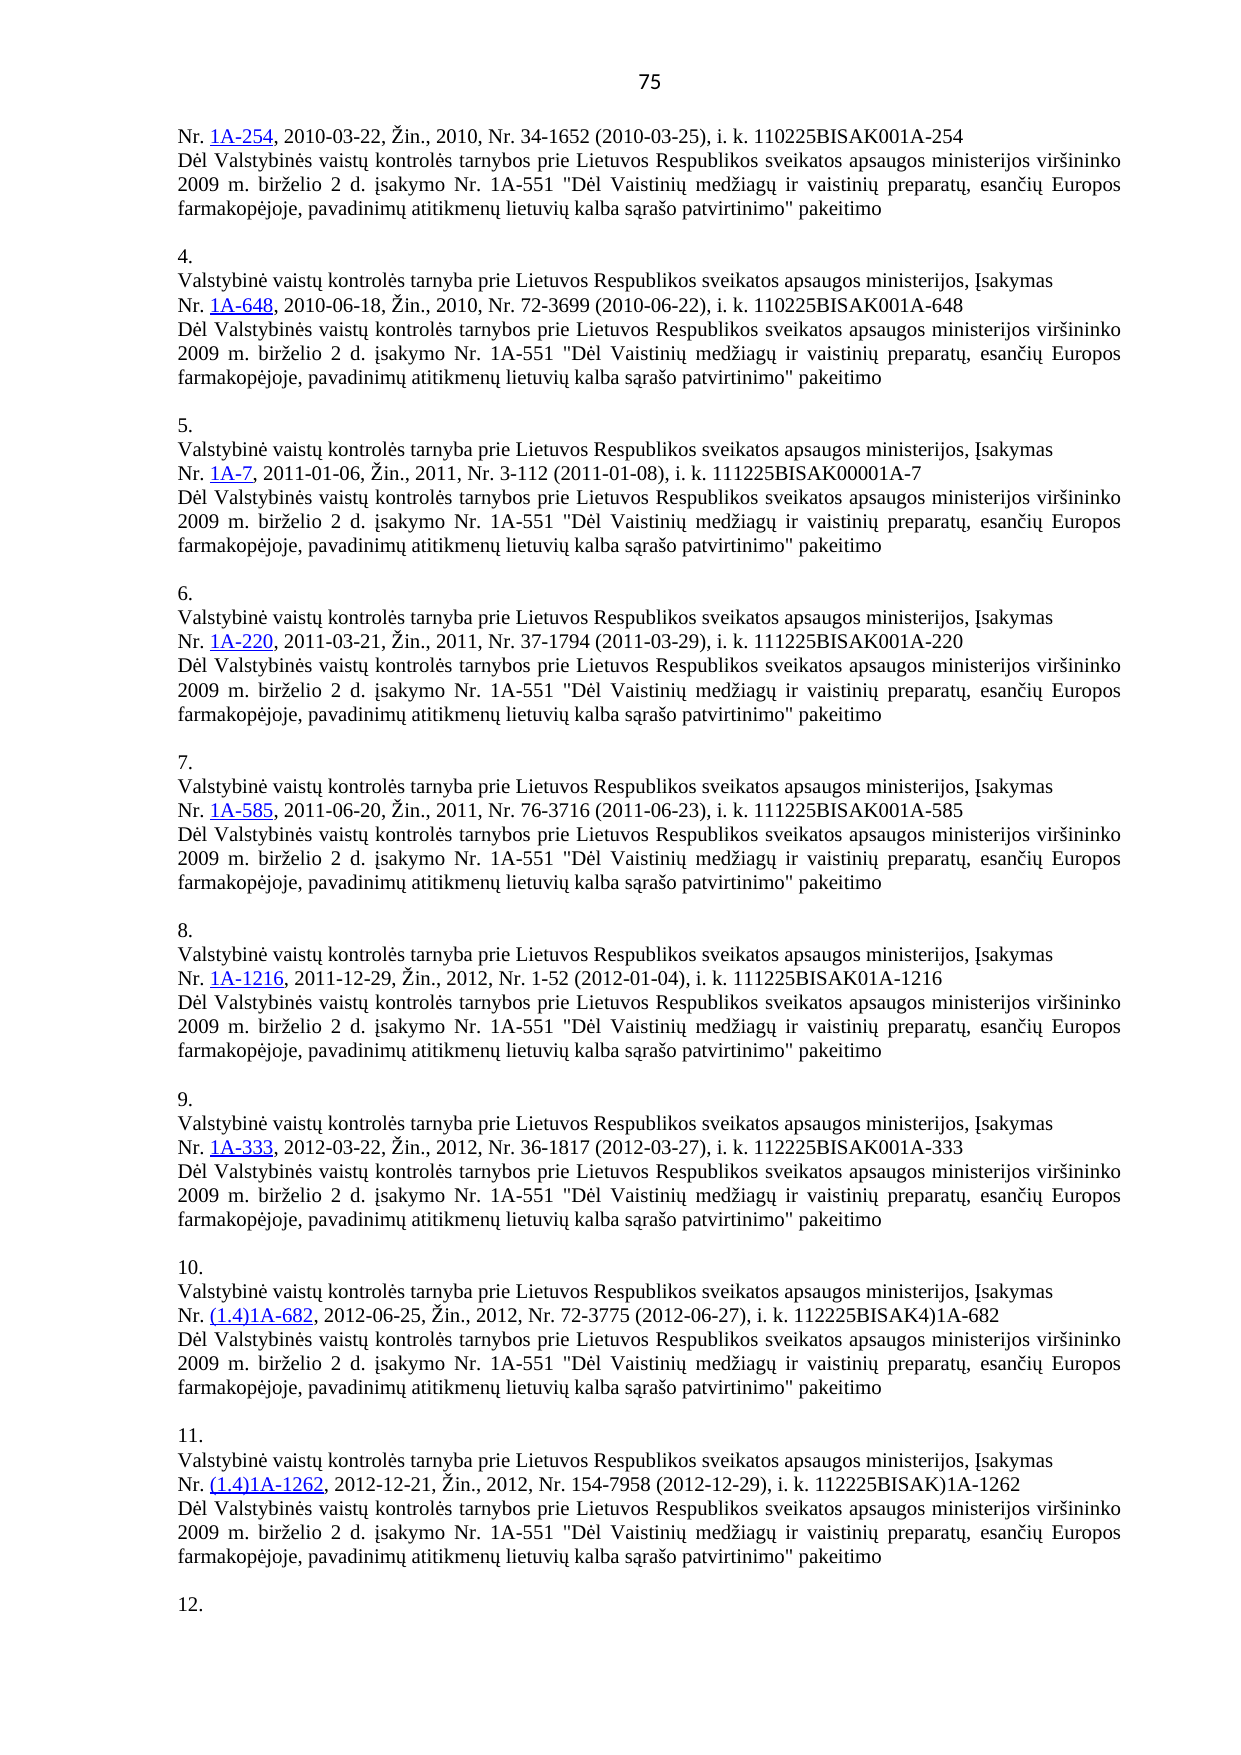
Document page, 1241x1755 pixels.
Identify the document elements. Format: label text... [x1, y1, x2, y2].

text Nr. 1A-585, 2011-06-20, Žin., 2011, Nr. 76-3716 (2011-06-23), i. k. 111225BISAK001A-585 [177, 798, 1122, 822]
text 11. [177, 1423, 1122, 1447]
text Dėl Valstybinės vaistų kontrolės tarnybos prie Lietuvos Respublikos sveikatos apsaugos ministerijos viršininko 2009 m. birželio 2 d. įsakymo Nr. 1A-551 "Dėl Vaistinių medžiagų ir vaistinių preparatų, esančių Europos farmakopėjoje, pavadinimų atitikmenų lietuvių kalba sąrašo patvirtinimo" pakeitimo [177, 653, 1122, 726]
text Nr. (1.4)1A-1262, 2012-12-21, Žin., 2012, Nr. 154-7958 (2012-12-29), i. k. 112225BISAK)1A-1262 [177, 1472, 1122, 1496]
text Dėl Valstybinės vaistų kontrolės tarnybos prie Lietuvos Respublikos sveikatos apsaugos ministerijos viršininko 2009 m. birželio 2 d. įsakymo Nr. 1A-551 "Dėl Vaistinių medžiagų ir vaistinių preparatų, esančių Europos farmakopėjoje, pavadinimų atitikmenų lietuvių kalba sąrašo patvirtinimo" pakeitimo [177, 1327, 1122, 1399]
text Dėl Valstybinės vaistų kontrolės tarnybos prie Lietuvos Respublikos sveikatos apsaugos ministerijos viršininko 2009 m. birželio 2 d. įsakymo Nr. 1A-551 "Dėl Vaistinių medžiagų ir vaistinių preparatų, esančių Europos farmakopėjoje, pavadinimų atitikmenų lietuvių kalba sąrašo patvirtinimo" pakeitimo [177, 317, 1122, 389]
text Nr. 1A-7, 2011-01-06, Žin., 2011, Nr. 3-112 (2011-01-08), i. k. 111225BISAK00001A-7 [177, 461, 1122, 485]
text Valstybinė vaistų kontrolės tarnyba prie Lietuvos Respublikos sveikatos apsaugos ministerijos, Įsakymas [177, 605, 1122, 629]
text 8. [177, 918, 1122, 942]
text 9. [177, 1087, 1122, 1111]
text Valstybinė vaistų kontrolės tarnyba prie Lietuvos Respublikos sveikatos apsaugos ministerijos, Įsakymas [177, 268, 1122, 292]
text Dėl Valstybinės vaistų kontrolės tarnybos prie Lietuvos Respublikos sveikatos apsaugos ministerijos viršininko 2009 m. birželio 2 d. įsakymo Nr. 1A-551 "Dėl Vaistinių medžiagų ir vaistinių preparatų, esančių Europos farmakopėjoje, pavadinimų atitikmenų lietuvių kalba sąrašo patvirtinimo" pakeitimo [177, 822, 1122, 894]
text Dėl Valstybinės vaistų kontrolės tarnybos prie Lietuvos Respublikos sveikatos apsaugos ministerijos viršininko 2009 m. birželio 2 d. įsakymo Nr. 1A-551 "Dėl Vaistinių medžiagų ir vaistinių preparatų, esančių Europos farmakopėjoje, pavadinimų atitikmenų lietuvių kalba sąrašo patvirtinimo" pakeitimo [177, 485, 1122, 557]
text Valstybinė vaistų kontrolės tarnyba prie Lietuvos Respublikos sveikatos apsaugos ministerijos, Įsakymas [177, 1447, 1122, 1472]
text 7. [177, 750, 1122, 774]
text Valstybinė vaistų kontrolės tarnyba prie Lietuvos Respublikos sveikatos apsaugos ministerijos, Įsakymas [177, 774, 1122, 798]
text Nr. 1A-648, 2010-06-18, Žin., 2010, Nr. 72-3699 (2010-06-22), i. k. 110225BISAK001A-648 [177, 292, 1122, 317]
text Valstybinė vaistų kontrolės tarnyba prie Lietuvos Respublikos sveikatos apsaugos ministerijos, Įsakymas [177, 1111, 1122, 1135]
text Dėl Valstybinės vaistų kontrolės tarnybos prie Lietuvos Respublikos sveikatos apsaugos ministerijos viršininko 2009 m. birželio 2 d. įsakymo Nr. 1A-551 "Dėl Vaistinių medžiagų ir vaistinių preparatų, esančių Europos farmakopėjoje, pavadinimų atitikmenų lietuvių kalba sąrašo patvirtinimo" pakeitimo [177, 1496, 1122, 1568]
text 10. [177, 1255, 1122, 1279]
text Nr. (1.4)1A-682, 2012-06-25, Žin., 2012, Nr. 72-3775 (2012-06-27), i. k. 112225BISAK4)1A-682 [177, 1303, 1122, 1327]
text Nr. 1A-220, 2011-03-21, Žin., 2011, Nr. 37-1794 (2011-03-29), i. k. 111225BISAK001A-220 [177, 629, 1122, 653]
text Nr. 1A-333, 2012-03-22, Žin., 2012, Nr. 36-1817 (2012-03-27), i. k. 112225BISAK001A-333 [177, 1135, 1122, 1159]
text 12. [177, 1592, 1122, 1616]
text Dėl Valstybinės vaistų kontrolės tarnybos prie Lietuvos Respublikos sveikatos apsaugos ministerijos viršininko 2009 m. birželio 2 d. įsakymo Nr. 1A-551 "Dėl Vaistinių medžiagų ir vaistinių preparatų, esančių Europos farmakopėjoje, pavadinimų atitikmenų lietuvių kalba sąrašo patvirtinimo" pakeitimo [177, 1159, 1122, 1231]
text Valstybinė vaistų kontrolės tarnyba prie Lietuvos Respublikos sveikatos apsaugos ministerijos, Įsakymas [177, 437, 1122, 461]
text Dėl Valstybinės vaistų kontrolės tarnybos prie Lietuvos Respublikos sveikatos apsaugos ministerijos viršininko 2009 m. birželio 2 d. įsakymo Nr. 1A-551 "Dėl Vaistinių medžiagų ir vaistinių preparatų, esančių Europos farmakopėjoje, pavadinimų atitikmenų lietuvių kalba sąrašo patvirtinimo" pakeitimo [177, 990, 1122, 1062]
text Valstybinė vaistų kontrolės tarnyba prie Lietuvos Respublikos sveikatos apsaugos ministerijos, Įsakymas [177, 1279, 1122, 1303]
text 4. [177, 244, 1122, 268]
text Nr. 1A-1216, 2011-12-29, Žin., 2012, Nr. 1-52 (2012-01-04), i. k. 111225BISAK01A-1216 [177, 966, 1122, 990]
text 6. [177, 581, 1122, 605]
text Valstybinė vaistų kontrolės tarnyba prie Lietuvos Respublikos sveikatos apsaugos ministerijos, Įsakymas [177, 942, 1122, 966]
text 5. [177, 413, 1122, 437]
text Nr. 1A-254, 2010-03-22, Žin., 2010, Nr. 34-1652 (2010-03-25), i. k. 110225BISAK001A-254 [177, 124, 1122, 148]
text Dėl Valstybinės vaistų kontrolės tarnybos prie Lietuvos Respublikos sveikatos apsaugos ministerijos viršininko 2009 m. birželio 2 d. įsakymo Nr. 1A-551 "Dėl Vaistinių medžiagų ir vaistinių preparatų, esančių Europos farmakopėjoje, pavadinimų atitikmenų lietuvių kalba sąrašo patvirtinimo" pakeitimo [177, 148, 1122, 220]
